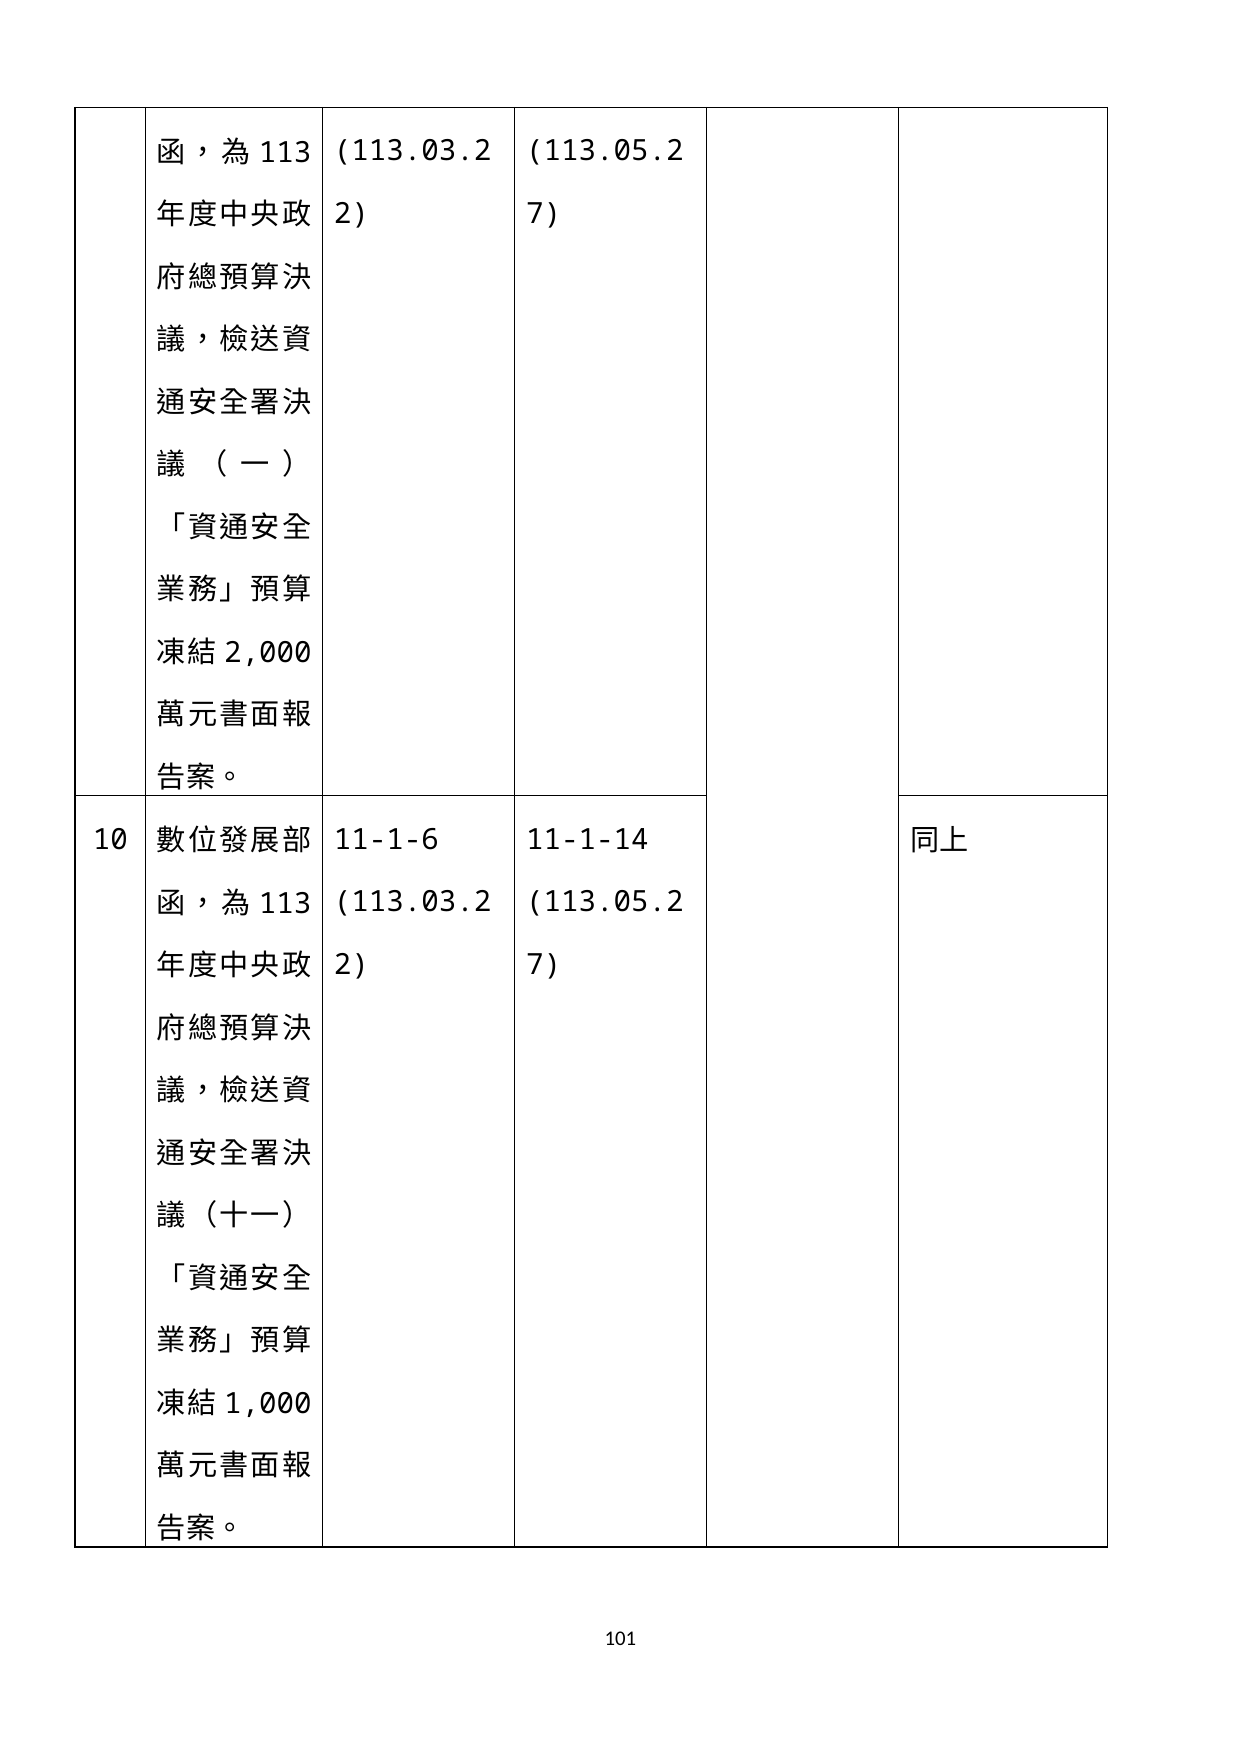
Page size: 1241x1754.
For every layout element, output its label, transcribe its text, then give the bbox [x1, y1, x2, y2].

table_cell 同上 [899, 796, 1107, 1546]
table_cell (113.05.27) [515, 108, 706, 795]
table_cell [76, 108, 145, 795]
table_cell 10 [76, 796, 145, 1546]
table_cell (113.03.22) [323, 108, 514, 795]
table_cell 數位發展部函，為113年度中央政府總預算決議，檢送資通安全署決議（十一）「資通安全業務」預算凍結1,000萬元書面報告案。 [146, 796, 322, 1546]
table_cell 11-1-14 (113.05.27) [515, 796, 706, 1546]
table_cell 11-1-6 (113.03.22) [323, 796, 514, 1546]
table_cell 函，為113年度中央政府總預算決議，檢送資通安全署決議（一）「資通安全業務」預算凍結2,000萬元書面報告案。 [146, 108, 322, 795]
table_cell [707, 108, 898, 1546]
table_cell [899, 108, 1107, 795]
